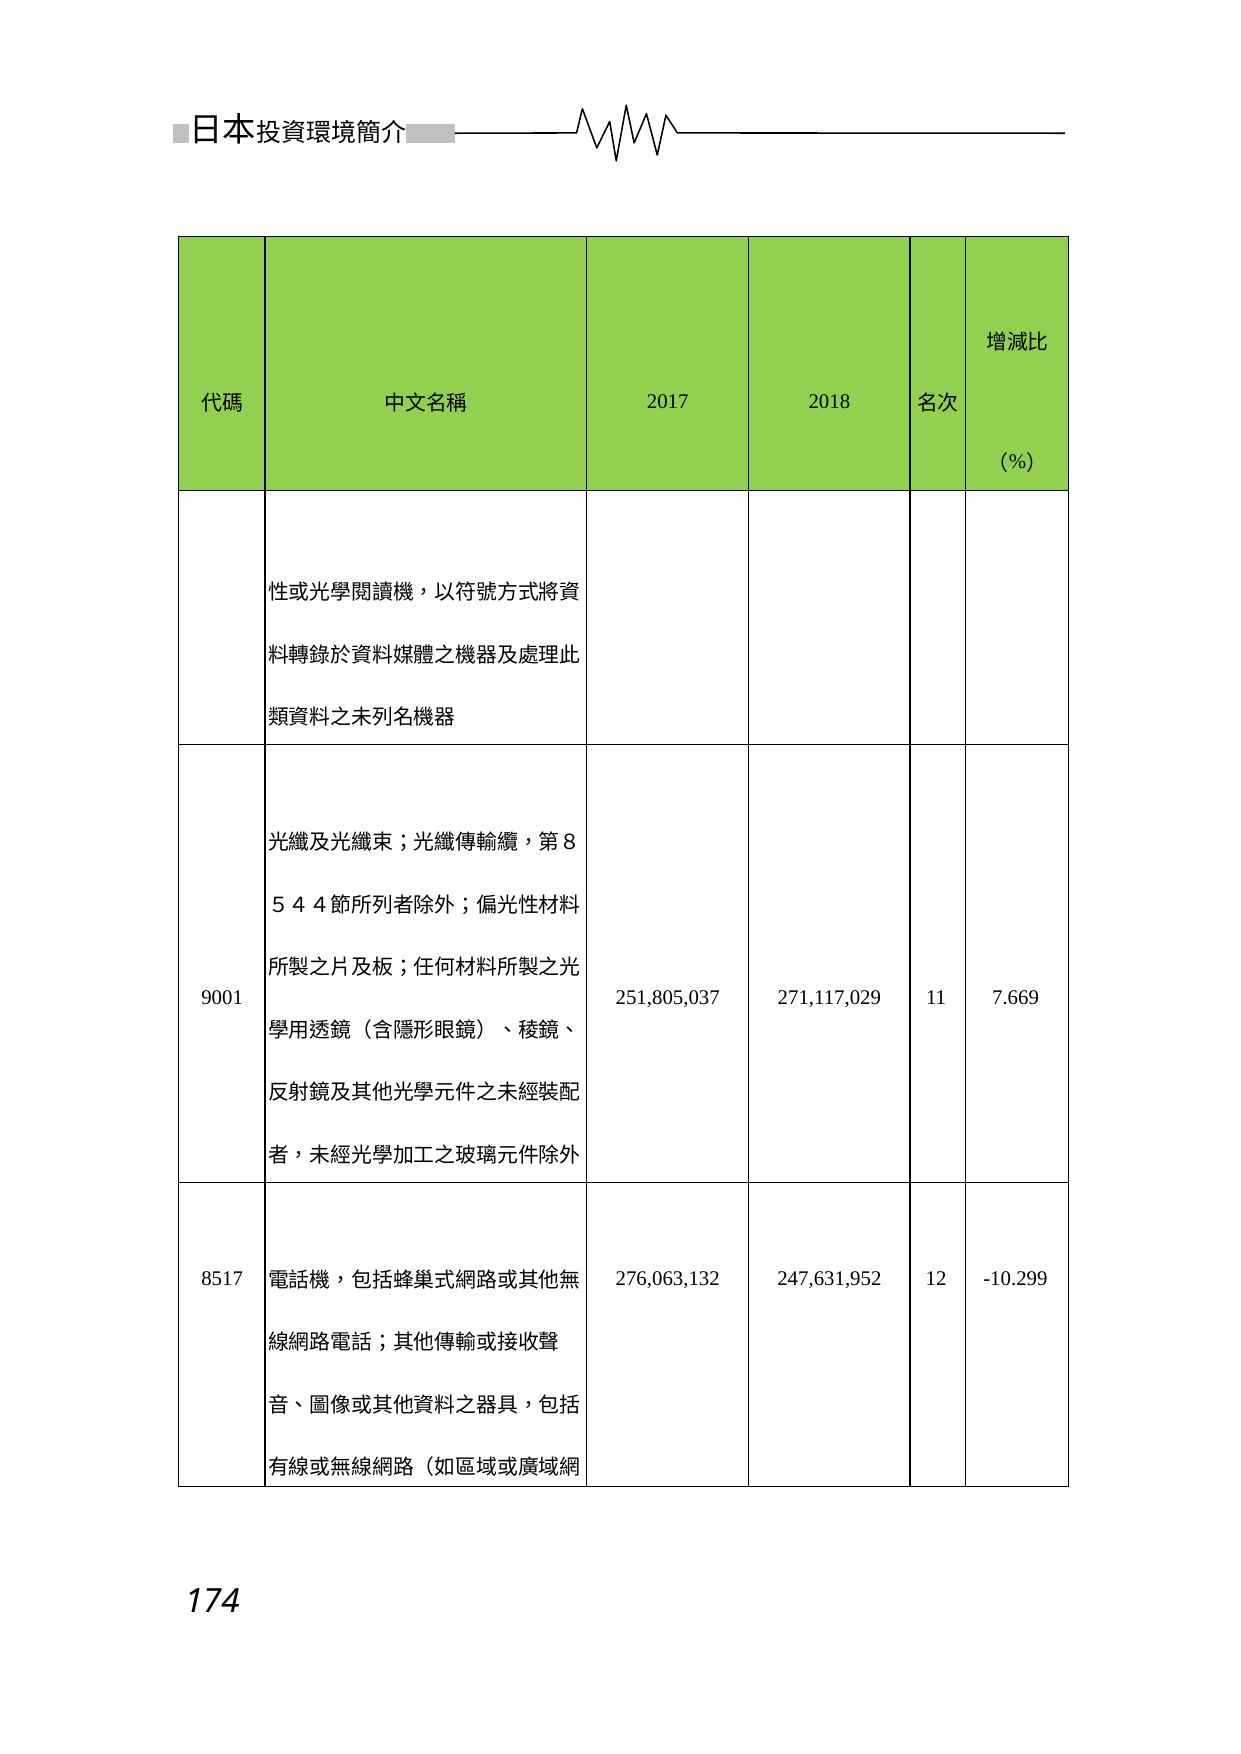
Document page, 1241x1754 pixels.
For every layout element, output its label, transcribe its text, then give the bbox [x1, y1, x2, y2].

table_cell [911, 491, 965, 744]
table_cell 271,117,029 [749, 745, 909, 1182]
table_cell 9001 [179, 745, 264, 1182]
table_cell 251,805,037 [587, 745, 748, 1182]
table_cell [749, 491, 909, 744]
table_cell 11 [911, 745, 965, 1182]
table_header 2017 [587, 237, 748, 490]
table_header 中文名稱 [266, 237, 586, 490]
table_cell [587, 491, 748, 744]
table_cell 276,063,132 [587, 1183, 748, 1486]
table_cell 12 [911, 1183, 965, 1486]
table_header 名次 [911, 237, 965, 490]
table_header 2018 [749, 237, 909, 490]
table_cell [966, 491, 1068, 744]
table_cell 電話機，包括蜂巢式網路或其他無線網路電話；其他傳輸或接收聲音、圖像或其他資料之器具，包括有線或無線網路（如區域或廣域網 [266, 1183, 586, 1486]
table_header 代碼 [179, 237, 264, 490]
table_cell -10.299 [966, 1183, 1068, 1486]
table_cell [179, 491, 264, 744]
table_cell 247,631,952 [749, 1183, 909, 1486]
table_cell 光纖及光纖束；光纖傳輸纜，第８５４４節所列者除外；偏光性材料所製之片及板；任何材料所製之光學用透鏡（含隱形眼鏡）、稜鏡、反射鏡及其他光學元件之未經裝配者，未經光學加工之玻璃元件除外 [266, 745, 586, 1182]
table_cell 性或光學閱讀機，以符號方式將資料轉錄於資料媒體之機器及處理此類資料之未列名機器 [266, 491, 586, 744]
table_cell 7.669 [966, 745, 1068, 1182]
table_header 增減比 （%） [966, 237, 1068, 490]
table_cell 8517 [179, 1183, 264, 1486]
